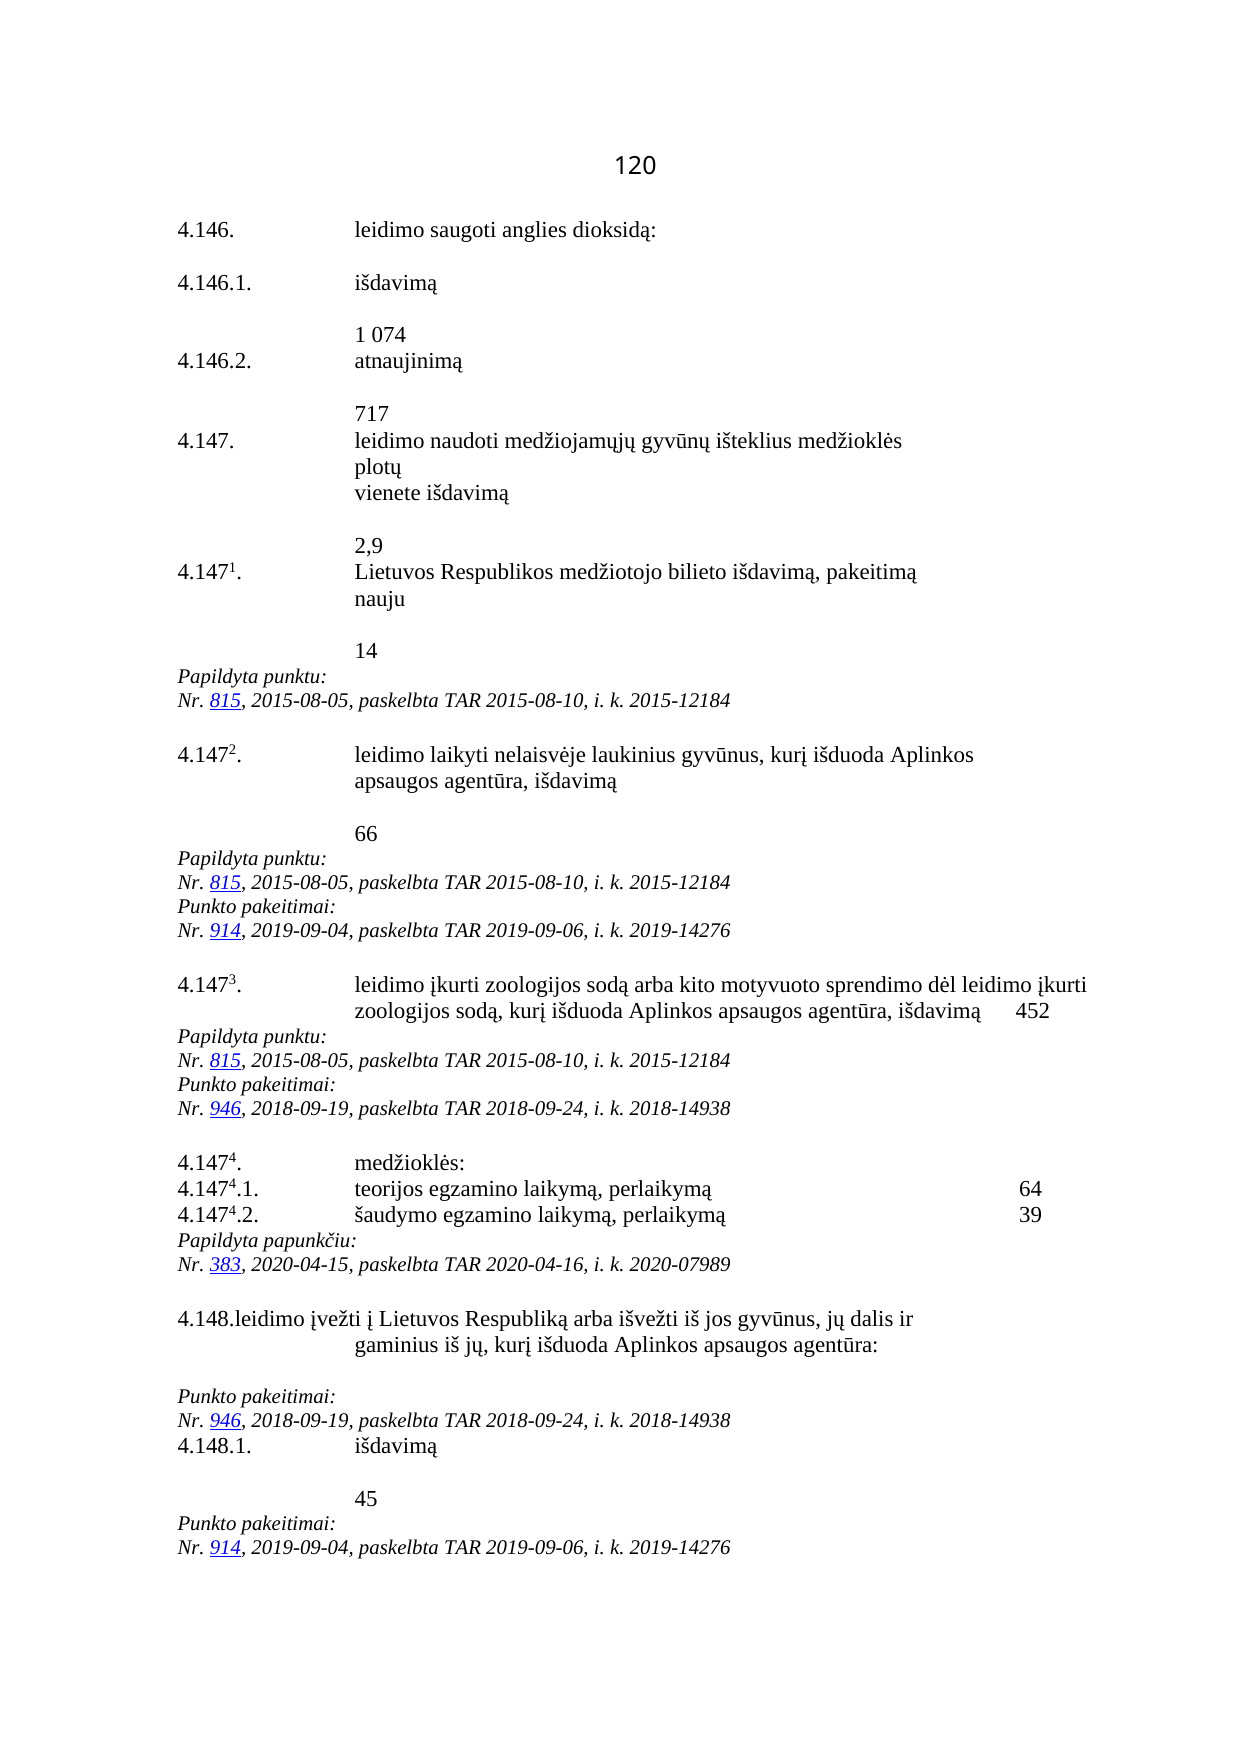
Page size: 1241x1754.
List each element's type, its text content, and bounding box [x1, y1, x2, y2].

text 4.1473. leidimo įkurti zoologijos sodą arba kito motyvuoto sprendimo dėl leidimo įkurti zoologijos sodą, kurį išduoda Aplinkos apsaugos agentūra, išdavimą 452 [177, 971, 1093, 1024]
text nauju 14 [354, 585, 945, 664]
text Nr. 914, 2019-09-04, paskelbta TAR 2019-09-06, i. k. 2019-14276 [177, 1535, 1093, 1559]
text 4.1474. medžioklės: [177, 1149, 1093, 1175]
text 4.1472. leidimo laikyti nelaisvėje laukinius gyvūnus, kurį išduoda Aplinkos apsaugos agentūra, išdavimą 66 [177, 741, 1034, 846]
text Nr. 815, 2015-08-05, paskelbta TAR 2015-08-10, i. k. 2015-12184 [177, 870, 1093, 894]
text Nr. 815, 2015-08-05, paskelbta TAR 2015-08-10, i. k. 2015-12184 [177, 1048, 1093, 1072]
text 4.1474.2. šaudymo egzamino laikymą, perlaikymą 39 [177, 1202, 1093, 1228]
text 4.146.2. atnaujinimą 717 [177, 348, 945, 427]
text Nr. 815, 2015-08-05, paskelbta TAR 2015-08-10, i. k. 2015-12184 [177, 688, 1093, 712]
text Nr. 946, 2018-09-19, paskelbta TAR 2018-09-24, i. k. 2018-14938 [177, 1096, 1093, 1120]
text Papildyta punktu: [177, 1024, 1093, 1048]
text Punkto pakeitimai: [177, 894, 1093, 918]
text 4.148.1. išdavimą 45 [177, 1432, 945, 1511]
text Punkto pakeitimai: [177, 1511, 1093, 1535]
text Papildyta punktu: [177, 664, 1093, 688]
text 4.1471. Lietuvos Respublikos medžiotojo bilieto išdavimą, pakeitimą [177, 558, 945, 585]
text Nr. 946, 2018-09-19, paskelbta TAR 2018-09-24, i. k. 2018-14938 [177, 1408, 1093, 1432]
text 4.147. leidimo naudoti medžiojamųjų gyvūnų išteklius medžioklės plotų [177, 427, 945, 479]
text Punkto pakeitimai: [177, 1384, 1093, 1408]
text 4.148.leidimo įvežti į Lietuvos Respubliką arba išvežti iš jos gyvūnus, jų dalis ir gaminius iš jų, kurį išduoda Aplinkos apsaugos agentūra: [177, 1305, 945, 1357]
text Nr. 914, 2019-09-04, paskelbta TAR 2019-09-06, i. k. 2019-14276 [177, 918, 1093, 942]
text Papildyta papunkčiu: [177, 1228, 1093, 1252]
text Punkto pakeitimai: [177, 1072, 1093, 1096]
text Papildyta punktu: [177, 846, 1093, 870]
text Nr. 383, 2020-04-15, paskelbta TAR 2020-04-16, i. k. 2020-07989 [177, 1252, 1093, 1276]
text vienete išdavimą 2,9 [354, 479, 945, 558]
text 4.146.1. išdavimą 1 074 [177, 268, 945, 348]
text 4.146. leidimo saugoti anglies dioksidą: [177, 216, 945, 268]
text 4.1474.1. teorijos egzamino laikymą, perlaikymą 64 [177, 1175, 1093, 1202]
